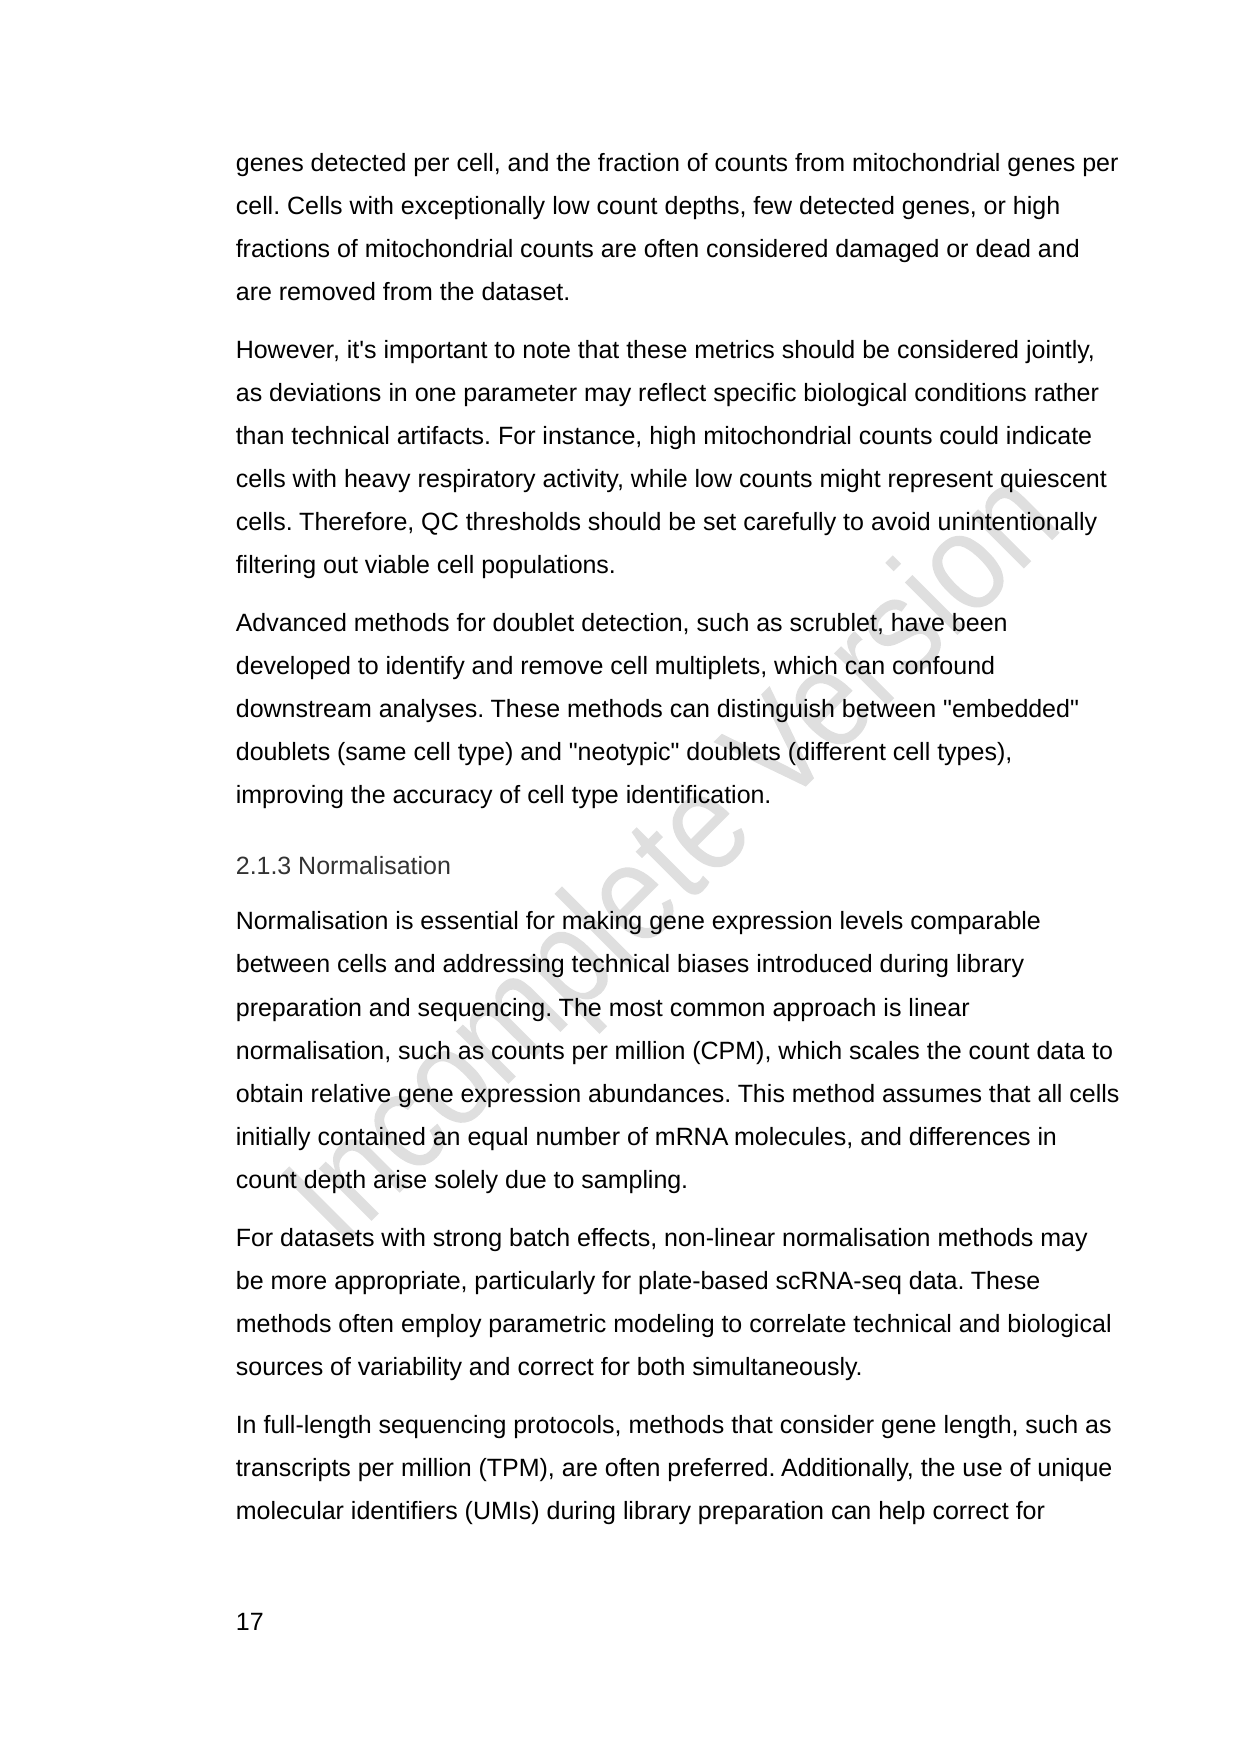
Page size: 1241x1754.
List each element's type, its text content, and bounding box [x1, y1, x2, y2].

text However, it's important to note that these metrics should be considered jointly, as deviations in one parameter may reflect specific biological conditions rather than technical artifacts. For instance, high mitochondrial counts could indicate cells with heavy respiratory activity, while low counts might represent quiescent cells. Therefore, QC thresholds should be set carefully to avoid unintentionally filtering out viable cell populations. [236, 335, 1122, 579]
text In full-length sequencing protocols, methods that consider gene length, such as transcripts per million (TPM), are often preferred. Additionally, the use of unique molecular identifiers (UMIs) during library preparation can help correct for [236, 1410, 1122, 1525]
subtitle [662, 851, 1122, 879]
text For datasets with strong batch effects, non-linear normalisation methods may be more appropriate, particularly for plate-based scRNA-seq data. These methods often employ parametric modeling to correlate technical and biological sources of variability and correct for both simultaneously. [236, 1223, 1122, 1381]
text genes detected per cell, and the fraction of counts from mitochondrial genes per cell. Cells with exceptionally low count depths, few detected genes, or high fractions of mitochondrial counts are often considered damaged or dead and are removed from the dataset. [236, 148, 1122, 306]
text Advanced methods for doublet detection, such as scrublet, have been developed to identify and remove cell multiplets, which can confound downstream analyses. These methods can distinguish between "embedded" doublets (same cell type) and "neotypic" doublets (different cell types), improving the accuracy of cell type identification. [236, 608, 1122, 809]
text Normalisation is essential for making gene expression levels comparable between cells and addressing technical biases introduced during library preparation and sequencing. The most common approach is linear normalisation, such as counts per million (CPM), which scales the count data to obtain relative gene expression abundances. This method assumes that all cells initially contained an equal number of mRNA molecules, and differences in count depth arise solely due to sampling. [236, 906, 1122, 1194]
subtitle 2.1.3 Normalisation [236, 851, 672, 879]
